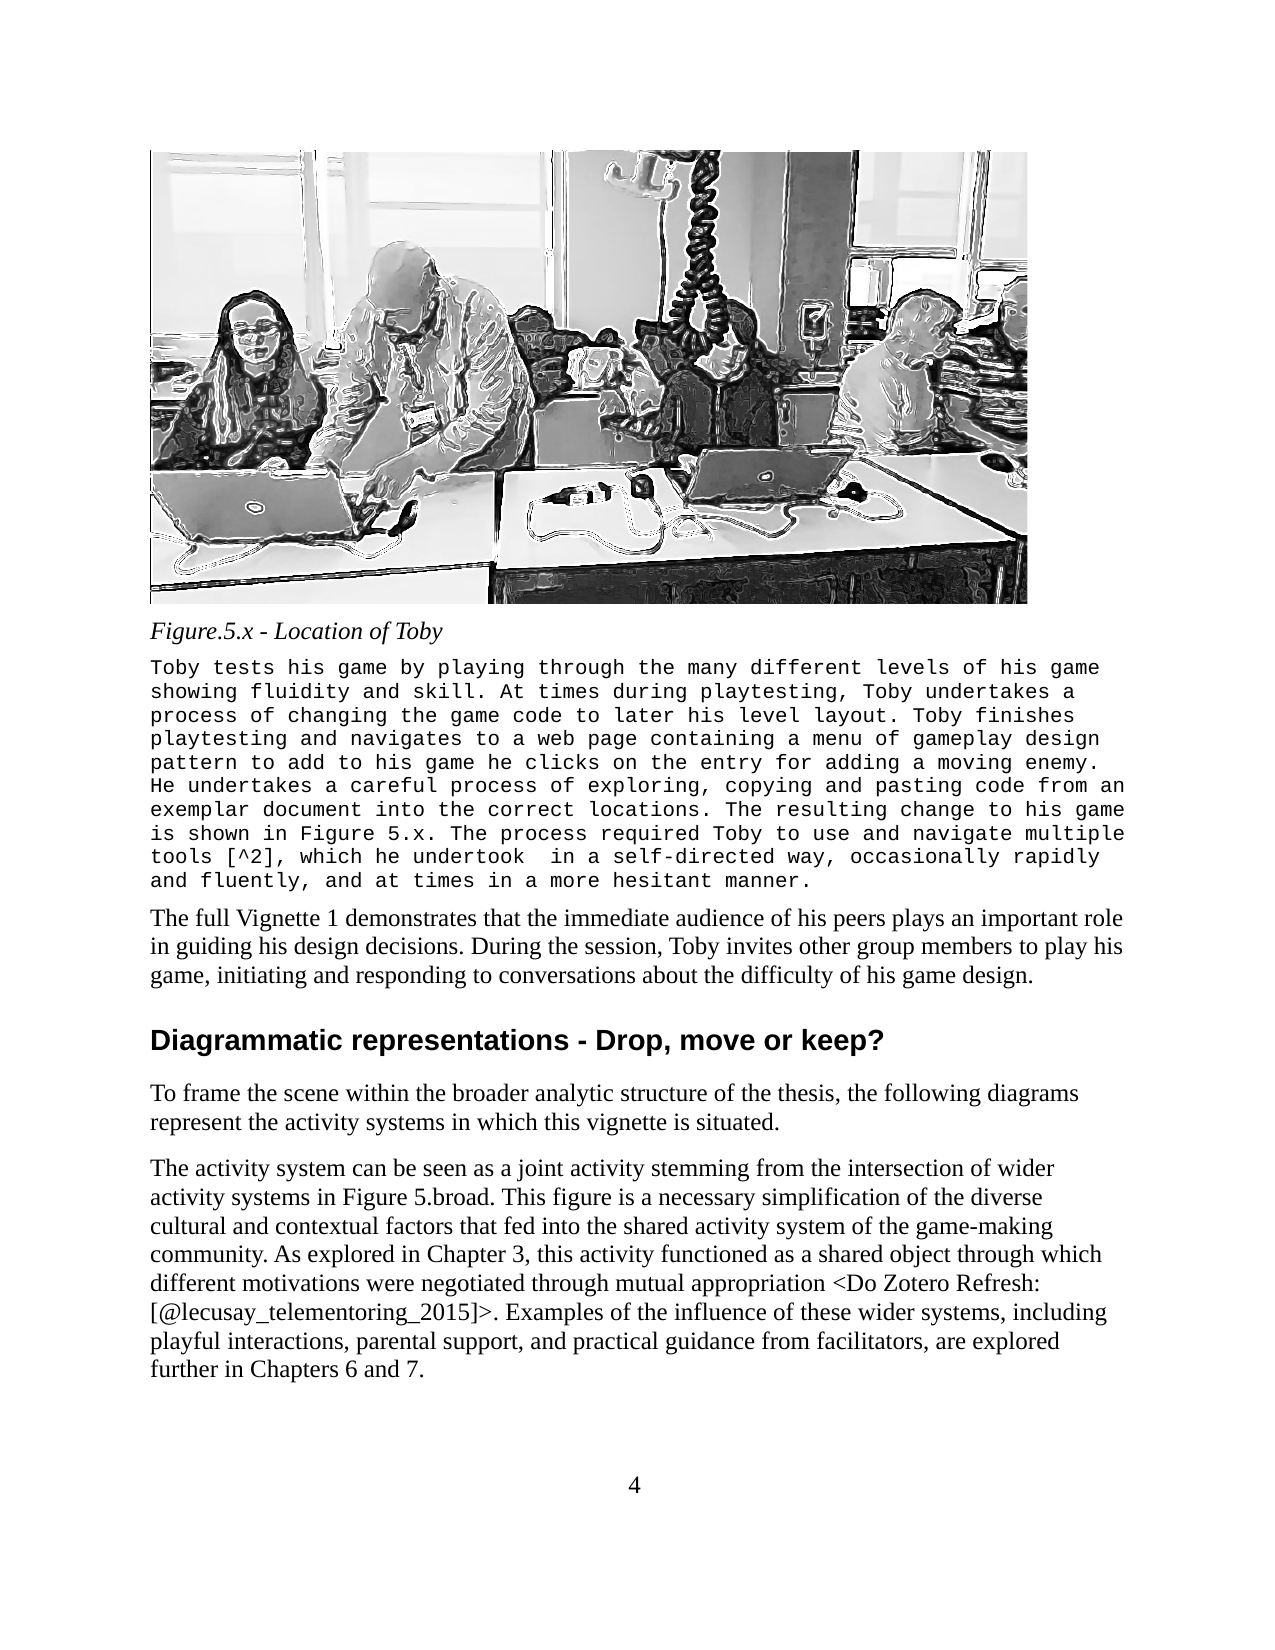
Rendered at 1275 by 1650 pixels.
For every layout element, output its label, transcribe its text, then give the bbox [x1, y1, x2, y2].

text The activity system can be seen as a joint activity stemming from the intersection of wider activity systems in Figure 5.broad. This figure is a necessary simplification of the diverse cultural and contextual factors that fed into the shared activity system of the game-making community. As explored in Chapter 3, this activity functioned as a shared object through which different motivations were negotiated through mutual appropriation <Do Zotero Refresh: [@lecusay_telementoring_2015]>. Examples of the influence of these wider systems, including playful interactions, parental support, and practical guidance from facilitators, are explored further in Chapters 6 and 7. [150, 1153, 1125, 1383]
text Toby tests his game by playing through the many different levels of his game showing fluidity and skill. At times during playtesting, Toby undertakes a process of changing the game code to later his level layout. Toby finishes playtesting and navigates to a web page containing a menu of gameplay design pattern to add to his game he clicks on the entry for adding a moving enemy. He undertakes a careful process of exploring, copying and pasting code from an exemplar document into the correct locations. The resulting change to his game is shown in Figure 5.x. The process required Toby to use and navigate multiple tools [^2], which he undertook in a self-directed way, occasionally rapidly and fluently, and at times in a more hesitant manner. [150, 657, 1125, 894]
text Figure.5.x - Location of Toby [150, 616, 1125, 645]
picture [150, 150, 1028, 604]
subtitle Diagrammatic representations - Drop, move or keep? [150, 1023, 1125, 1056]
text The full Vignette 1 demonstrates that the immediate audience of his peers plays an important role in guiding his design decisions. During the session, Toby invites other group members to play his game, initiating and responding to conversations about the difficulty of his game design. [150, 903, 1125, 989]
text To frame the scene within the broader analytic structure of the thesis, the following diagrams represent the activity systems in which this vignette is situated. [150, 1078, 1125, 1135]
